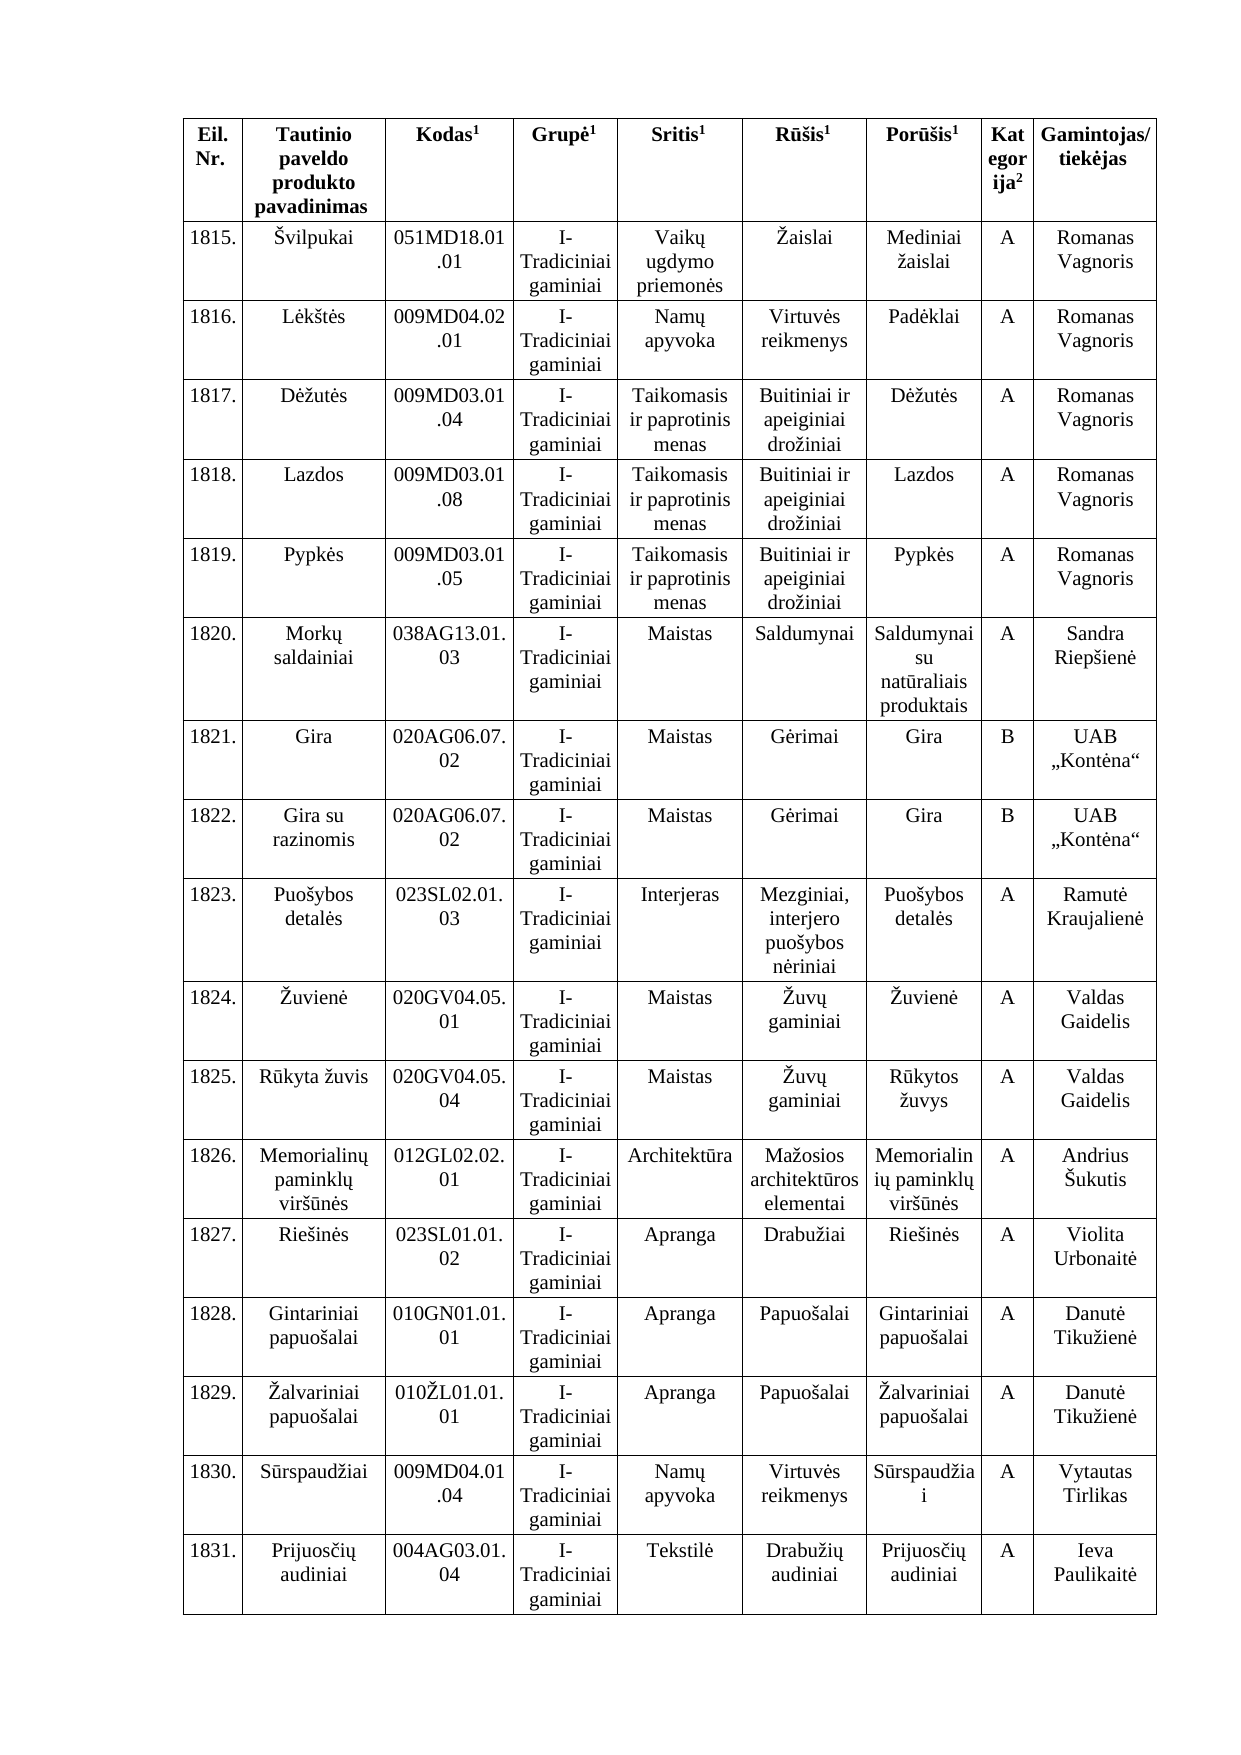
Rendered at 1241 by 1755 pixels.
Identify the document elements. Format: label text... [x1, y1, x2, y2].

table_cell Dėžutės [867, 380, 981, 458]
table_header Eil. Nr. [184, 119, 242, 221]
table_cell Saldumynai su natūraliais produktais [867, 618, 981, 720]
table_cell A [982, 301, 1033, 379]
table_cell Papuošalai [743, 1298, 866, 1376]
table_cell Žuvienė [243, 982, 385, 1060]
table_cell I-Tradiciniai gaminiai [514, 380, 617, 458]
table_cell Apranga [618, 1298, 742, 1376]
table_cell 1818. [184, 460, 242, 537]
table_cell Pypkės [243, 539, 385, 617]
table_cell Namų apyvoka [618, 1456, 742, 1534]
table_cell Gėrimai [743, 800, 866, 878]
table_cell I-Tradiciniai gaminiai [514, 460, 617, 537]
table_cell Romanas Vagnoris [1034, 222, 1156, 300]
table_cell Papuošalai [743, 1377, 866, 1455]
table_cell Gintariniai papuošalai [243, 1298, 385, 1376]
table_cell 1823. [184, 879, 242, 981]
table_cell Romanas Vagnoris [1034, 539, 1156, 617]
table_cell Maistas [618, 982, 742, 1060]
table_cell A [982, 1140, 1033, 1218]
table_cell 1815. [184, 222, 242, 300]
table_cell Rūkytos žuvys [867, 1061, 981, 1139]
table_cell Virtuvės reikmenys [743, 301, 866, 379]
table_cell A [982, 222, 1033, 300]
table_cell 010ŽL01.01.01 [386, 1377, 513, 1455]
table_cell 023SL02.01.03 [386, 879, 513, 981]
table_cell 1827. [184, 1219, 242, 1297]
table_cell A [982, 539, 1033, 617]
table_cell 051MD18.01.01 [386, 222, 513, 300]
table_cell Andrius Šukutis [1034, 1140, 1156, 1218]
table_cell A [982, 380, 1033, 458]
table_cell Prijuosčių audiniai [243, 1535, 385, 1613]
table_cell Ramutė Kraujalienė [1034, 879, 1156, 981]
table_cell A [982, 1061, 1033, 1139]
table_cell Lazdos [243, 460, 385, 537]
table_cell Padėklai [867, 301, 981, 379]
table_cell A [982, 1298, 1033, 1376]
table_header Kategorija2 [982, 119, 1033, 221]
table_cell Žuvienė [867, 982, 981, 1060]
table_cell Mediniai žaislai [867, 222, 981, 300]
table_cell 1825. [184, 1061, 242, 1139]
table_cell 004AG03.01.04 [386, 1535, 513, 1613]
table_cell I-Tradiciniai gaminiai [514, 1456, 617, 1534]
table_cell 009MD03.01.05 [386, 539, 513, 617]
table_cell 020AG06.07.02 [386, 800, 513, 878]
table_header Grupė1 [514, 119, 617, 221]
table_cell Gintariniai papuošalai [867, 1298, 981, 1376]
table_cell Valdas Gaidelis [1034, 982, 1156, 1060]
table_cell Sūrspaudžiai [243, 1456, 385, 1534]
table_cell 038AG13.01.03 [386, 618, 513, 720]
table_cell Pypkės [867, 539, 981, 617]
table_cell I-Tradiciniai gaminiai [514, 1061, 617, 1139]
table_cell I-Tradiciniai gaminiai [514, 721, 617, 799]
table_cell Puošybos detalės [867, 879, 981, 981]
table_cell Drabužių audiniai [743, 1535, 866, 1613]
table_cell Riešinės [867, 1219, 981, 1297]
table_cell A [982, 1219, 1033, 1297]
table_cell 1819. [184, 539, 242, 617]
table_cell Maistas [618, 800, 742, 878]
table_cell Virtuvės reikmenys [743, 1456, 866, 1534]
table_cell Romanas Vagnoris [1034, 380, 1156, 458]
table_cell 009MD04.01.04 [386, 1456, 513, 1534]
table_cell 020GV04.05.04 [386, 1061, 513, 1139]
table_header Gamintojas/ tiekėjas [1034, 119, 1156, 221]
table_cell A [982, 982, 1033, 1060]
table_cell A [982, 1456, 1033, 1534]
table_cell I-Tradiciniai gaminiai [514, 1377, 617, 1455]
table_cell A [982, 1377, 1033, 1455]
table_cell A [982, 879, 1033, 981]
table_cell 1821. [184, 721, 242, 799]
table_cell Memorialinių paminklų viršūnės [867, 1140, 981, 1218]
table_header Sritis1 [618, 119, 742, 221]
table_cell Gira su razinomis [243, 800, 385, 878]
table_cell Gira [243, 721, 385, 799]
table_cell Mažosios architektūros elementai [743, 1140, 866, 1218]
table_cell UAB „Kontėna“ [1034, 721, 1156, 799]
table_cell 1830. [184, 1456, 242, 1534]
table_cell Taikomasis ir paprotinis menas [618, 460, 742, 537]
table_cell 010GN01.01.01 [386, 1298, 513, 1376]
table_cell Sūrspaudžiai [867, 1456, 981, 1534]
table_cell B [982, 800, 1033, 878]
table_cell Buitiniai ir apeiginiai drožiniai [743, 539, 866, 617]
table_cell I-Tradiciniai gaminiai [514, 1298, 617, 1376]
table_header Tautinio paveldo produkto pavadinimas [243, 119, 385, 221]
table_cell Žalvariniai papuošalai [867, 1377, 981, 1455]
table_header Porūšis1 [867, 119, 981, 221]
table_cell 020GV04.05.01 [386, 982, 513, 1060]
table_cell Žalvariniai papuošalai [243, 1377, 385, 1455]
table_cell UAB „Kontėna“ [1034, 800, 1156, 878]
table_cell 009MD03.01.04 [386, 380, 513, 458]
table_cell 1829. [184, 1377, 242, 1455]
table_cell Morkų saldainiai [243, 618, 385, 720]
table_cell Danutė Tikužienė [1034, 1377, 1156, 1455]
table_cell Tekstilė [618, 1535, 742, 1613]
table_cell 009MD04.02.01 [386, 301, 513, 379]
table_cell I-Tradiciniai gaminiai [514, 539, 617, 617]
table_cell 012GL02.02.01 [386, 1140, 513, 1218]
table_cell A [982, 1535, 1033, 1613]
table_cell Memorialinų paminklų viršūnės [243, 1140, 385, 1218]
table_cell Ieva Paulikaitė [1034, 1535, 1156, 1613]
table_cell Žuvų gaminiai [743, 1061, 866, 1139]
table_cell Buitiniai ir apeiginiai drožiniai [743, 380, 866, 458]
table_cell Drabužiai [743, 1219, 866, 1297]
table_cell B [982, 721, 1033, 799]
table_cell I-Tradiciniai gaminiai [514, 879, 617, 981]
table_cell I-Tradiciniai gaminiai [514, 982, 617, 1060]
table_cell I-Tradiciniai gaminiai [514, 618, 617, 720]
table_cell Mezginiai, interjero puošybos nėriniai [743, 879, 866, 981]
table_header Rūšis1 [743, 119, 866, 221]
table_cell Maistas [618, 1061, 742, 1139]
table_cell Vytautas Tirlikas [1034, 1456, 1156, 1534]
table_cell Gira [867, 800, 981, 878]
table_cell Apranga [618, 1377, 742, 1455]
table_cell 1816. [184, 301, 242, 379]
table_cell Taikomasis ir paprotinis menas [618, 380, 742, 458]
table_cell Danutė Tikužienė [1034, 1298, 1156, 1376]
table_cell I-Tradiciniai gaminiai [514, 301, 617, 379]
table_cell Buitiniai ir apeiginiai drožiniai [743, 460, 866, 537]
table_cell Lazdos [867, 460, 981, 537]
table_cell A [982, 460, 1033, 537]
table_cell Vaikų ugdymo priemonės [618, 222, 742, 300]
table_cell 1822. [184, 800, 242, 878]
table_cell Žaislai [743, 222, 866, 300]
table_cell Lėkštės [243, 301, 385, 379]
table_cell I-Tradiciniai gaminiai [514, 1535, 617, 1613]
table_cell I-Tradiciniai gaminiai [514, 1140, 617, 1218]
table_cell Gira [867, 721, 981, 799]
table_cell Dėžutės [243, 380, 385, 458]
table_cell I-Tradiciniai gaminiai [514, 1219, 617, 1297]
table_cell Interjeras [618, 879, 742, 981]
table_cell 009MD03.01.08 [386, 460, 513, 537]
table_cell Apranga [618, 1219, 742, 1297]
table_cell Gėrimai [743, 721, 866, 799]
table_cell 1817. [184, 380, 242, 458]
table_cell 1820. [184, 618, 242, 720]
table_cell Taikomasis ir paprotinis menas [618, 539, 742, 617]
table_cell 020AG06.07.02 [386, 721, 513, 799]
table_cell 023SL01.01.02 [386, 1219, 513, 1297]
table_header Kodas1 [386, 119, 513, 221]
table_cell Architektūra [618, 1140, 742, 1218]
table_cell A [982, 618, 1033, 720]
table_cell 1831. [184, 1535, 242, 1613]
table_cell Maistas [618, 721, 742, 799]
table_cell Prijuosčių audiniai [867, 1535, 981, 1613]
table_cell Valdas Gaidelis [1034, 1061, 1156, 1139]
table_cell Riešinės [243, 1219, 385, 1297]
table_cell Maistas [618, 618, 742, 720]
table_cell Saldumynai [743, 618, 866, 720]
table_cell Rūkyta žuvis [243, 1061, 385, 1139]
table_cell Romanas Vagnoris [1034, 460, 1156, 537]
table_cell 1828. [184, 1298, 242, 1376]
table_cell 1826. [184, 1140, 242, 1218]
table_cell 1824. [184, 982, 242, 1060]
table_cell I-Tradiciniai gaminiai [514, 800, 617, 878]
table_cell Švilpukai [243, 222, 385, 300]
table_cell I-Tradiciniai gaminiai [514, 222, 617, 300]
table_cell Puošybos detalės [243, 879, 385, 981]
table_cell Žuvų gaminiai [743, 982, 866, 1060]
table_cell Romanas Vagnoris [1034, 301, 1156, 379]
table_cell Namų apyvoka [618, 301, 742, 379]
table_cell Sandra Riepšienė [1034, 618, 1156, 720]
table_cell Violita Urbonaitė [1034, 1219, 1156, 1297]
